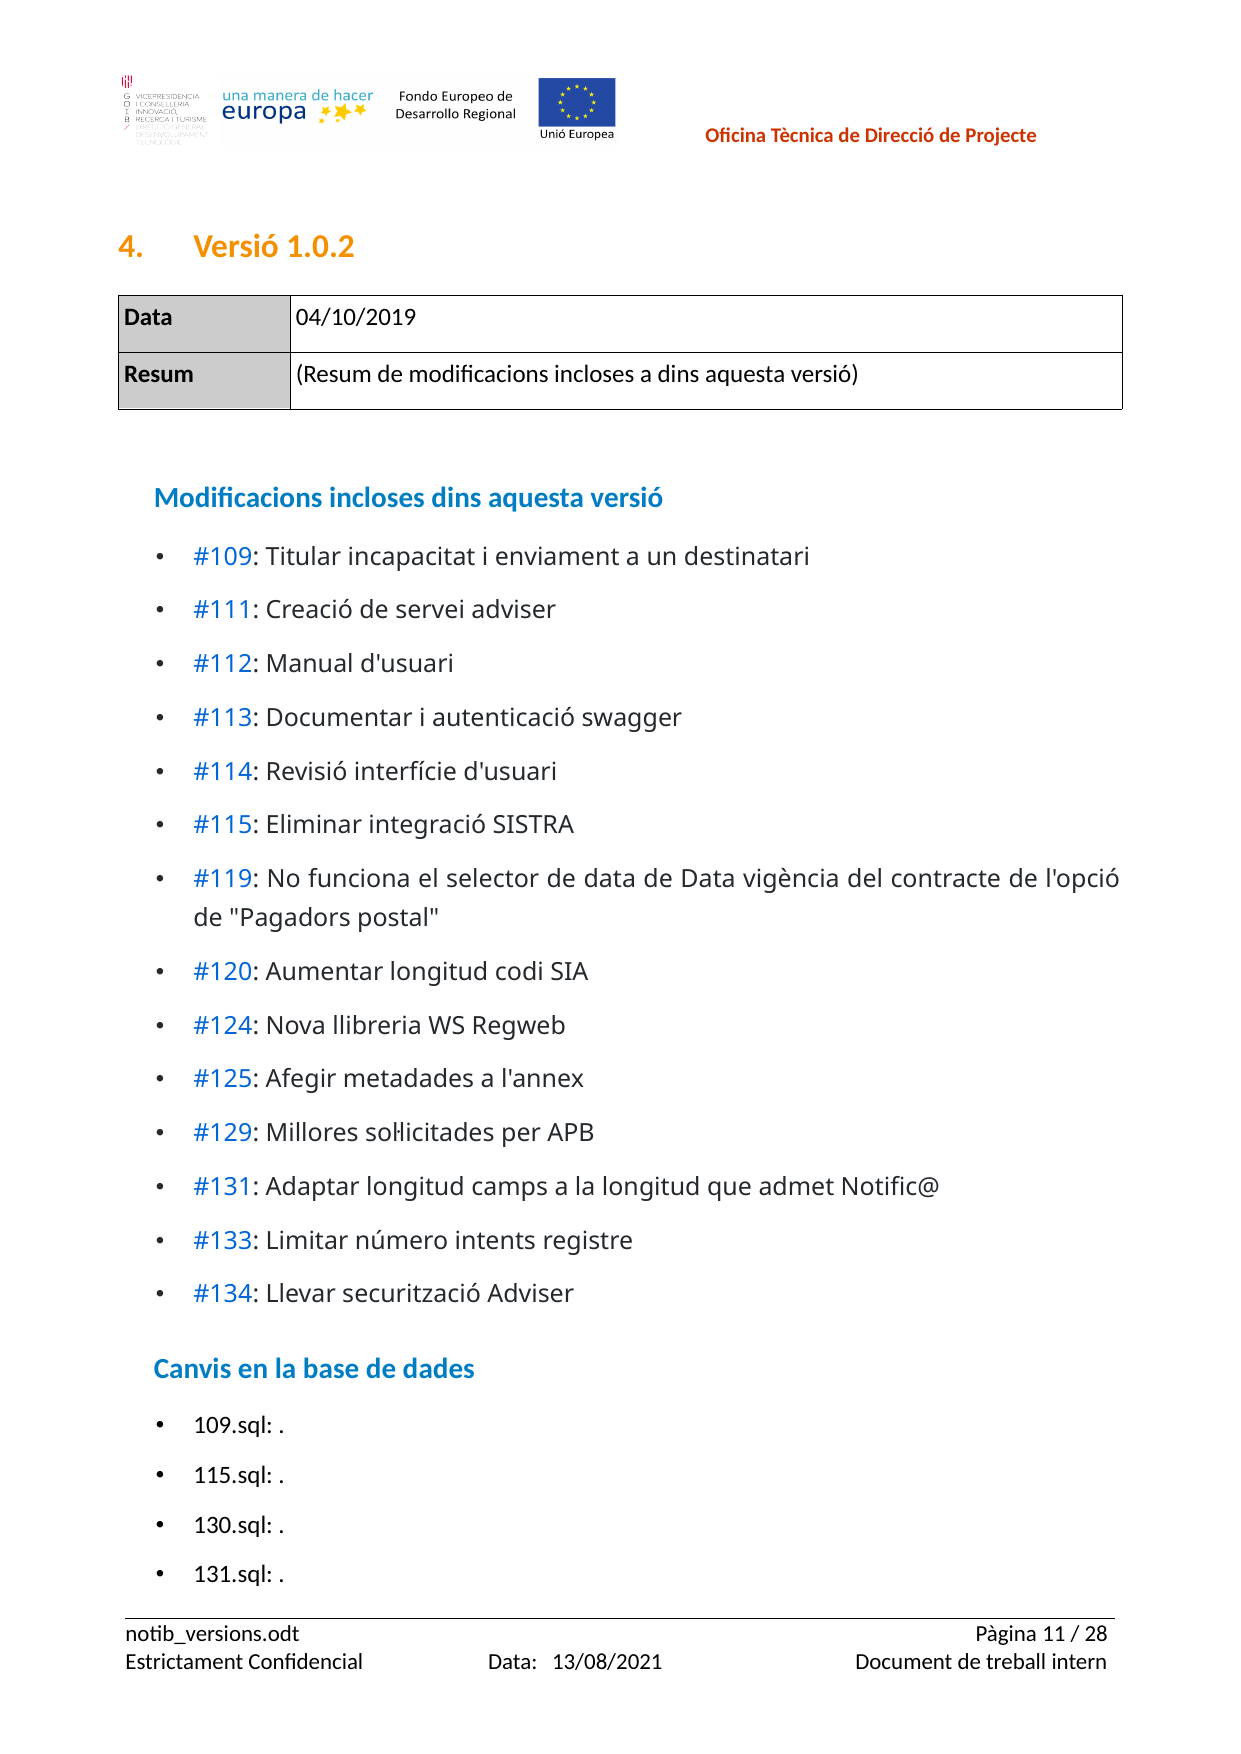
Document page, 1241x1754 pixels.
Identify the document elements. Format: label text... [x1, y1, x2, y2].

list #109: Titular incapacitat i enviament a un destinatari [156, 538, 1122, 572]
list #111: Creació de servei adviser [156, 592, 1122, 626]
list #112: Manual d'usuari [156, 646, 1122, 680]
subtitle Versió 1.0.2 [118, 225, 1122, 266]
list 115.sql: . [156, 1459, 1122, 1490]
picture [219, 73, 621, 147]
table_header 04/10/2019 [291, 296, 1122, 352]
list #125: Afegir metadades a l'annex [156, 1061, 1122, 1095]
list #129: Millores sol·licitades per APB [156, 1115, 1122, 1149]
subtitle Canvis en la base de dades [153, 1350, 1122, 1386]
list #124: Nova llibreria WS Regweb [156, 1007, 1122, 1041]
list #131: Adaptar longitud camps a la longitud que admet Notific@ [156, 1168, 1122, 1203]
list #119: No funciona el selector de data de Data vigència del contracte de l'opció de "Pagadors postal" [156, 861, 1122, 934]
subtitle Modificacions incloses dins aquesta versió [153, 479, 1122, 514]
list 131.sql: . [156, 1558, 1122, 1589]
list #133: Limitar número intents registre [156, 1222, 1122, 1256]
list #115: Eliminar integració SISTRA [156, 807, 1122, 841]
table_cell Resum [119, 353, 290, 408]
list 109.sql: . [156, 1410, 1122, 1440]
list 130.sql: . [156, 1509, 1122, 1539]
list #114: Revisió interfície d'usuari [156, 753, 1122, 787]
table_cell (Resum de modificacions incloses a dins aquesta versió) [291, 353, 1122, 408]
picture [118, 73, 213, 147]
list #113: Documentar i autenticació swagger [156, 699, 1122, 733]
list #120: Aumentar longitud codi SIA [156, 953, 1122, 988]
table_header Data [119, 296, 290, 352]
list #134: Llevar securització Adviser [156, 1276, 1122, 1310]
